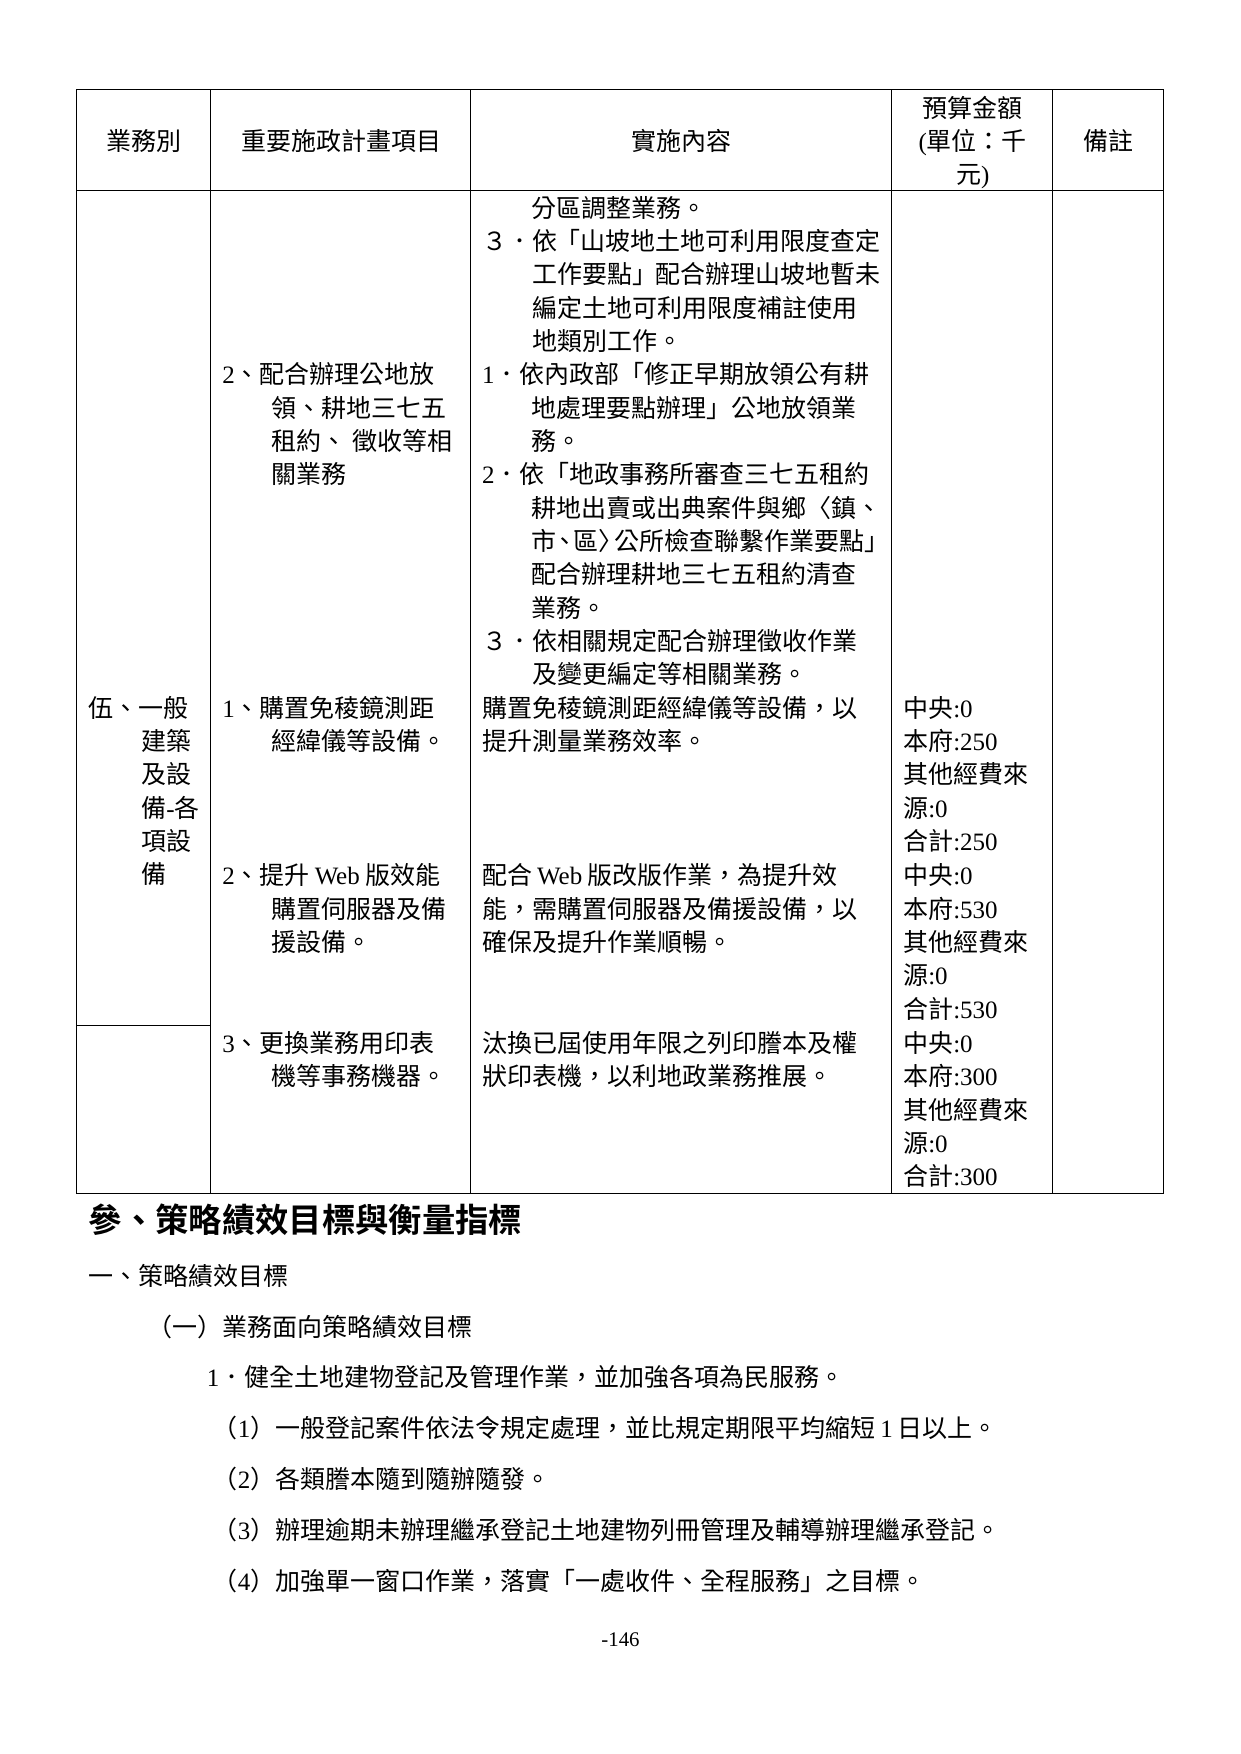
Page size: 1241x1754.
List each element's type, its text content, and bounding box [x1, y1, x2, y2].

table_header 預算金額 (單位：千元) [892, 90, 1052, 190]
table_cell [1053, 690, 1163, 857]
table_header 重要施政計畫項目 [211, 90, 470, 190]
table_cell 分區調整業務。 ３．依「山坡地土地可利用限度查定工作要點」配合辦理山坡地暫未編定土地可利用限度補註使用地類別工作。 [471, 191, 891, 357]
table_header 備註 [1053, 90, 1163, 190]
table_cell 依內政部「修正早期放領公有耕地處理要點辦理」公地放領業務。 依「地政事務所審查三七五租約耕地出賣或出典案件與鄉〈鎮、市、區〉公所檢查聯繫作業要點」配合辦理耕地三七五租約清查業務。 ３．依相關規定配合辦理徵收作業及變更編定等相關業務。 [471, 357, 891, 690]
table_cell [77, 191, 210, 357]
table_header 業務別 [77, 90, 210, 190]
table_cell 中央:0 本府:300 其他經費來源:0 合計:300 [892, 1025, 1052, 1192]
list 各類謄本隨到隨辦隨發。 [213, 1459, 1152, 1496]
table_cell [892, 191, 1052, 357]
text 參、策略績效目標與衡量指標 [88, 1194, 1152, 1242]
table_cell 提升Web版效能購置伺服器及備援設備。 [211, 857, 470, 1025]
table_cell 配合Web版改版作業，為提升效能，需購置伺服器及備援設備，以確保及提升作業順暢。 [471, 857, 891, 1025]
table_cell [77, 357, 210, 690]
text （一）業務面向策略績效目標 [148, 1307, 1152, 1343]
table_cell 伍、一般建築及設備-各項設備 [77, 690, 210, 1025]
table_cell 配合辦理公地放領、耕地三七五租約、 徵收等相關業務 [211, 357, 470, 690]
table_cell [892, 357, 1052, 690]
table_cell [77, 1026, 210, 1192]
table_cell 購置免稜鏡測距經緯儀等設備，以提升測量業務效率。 [471, 690, 891, 857]
table_cell [1053, 857, 1163, 1025]
table_cell [1053, 191, 1163, 357]
table_cell 中央:0 本府:530 其他經費來源:0 合計:530 [892, 857, 1052, 1025]
table_cell 購置免稜鏡測距經緯儀等設備。 [211, 690, 470, 857]
table_cell [1053, 1025, 1163, 1192]
list 一般登記案件依法令規定處理，並比規定期限平均縮短1日以上。 [213, 1409, 1152, 1445]
table_cell 更換業務用印表機等事務機器。 [211, 1025, 470, 1192]
list 健全土地建物登記及管理作業，並加強各項為民服務。 [207, 1358, 1152, 1394]
list 辦理逾期未辦理繼承登記土地建物列冊管理及輔導辦理繼承登記。 [213, 1510, 1152, 1547]
table_cell 中央:0 本府:250 其他經費來源:0 合計:250 [892, 690, 1052, 857]
list 加強單一窗口作業，落實「一處收件、全程服務」之目標。 [213, 1561, 1152, 1597]
table_cell [1053, 357, 1163, 690]
table_cell [211, 191, 470, 357]
text 一、策略績效目標 [88, 1256, 1152, 1292]
table_header 實施內容 [471, 90, 891, 190]
table_cell 汰換已屆使用年限之列印謄本及權狀印表機，以利地政業務推展。 [471, 1025, 891, 1192]
